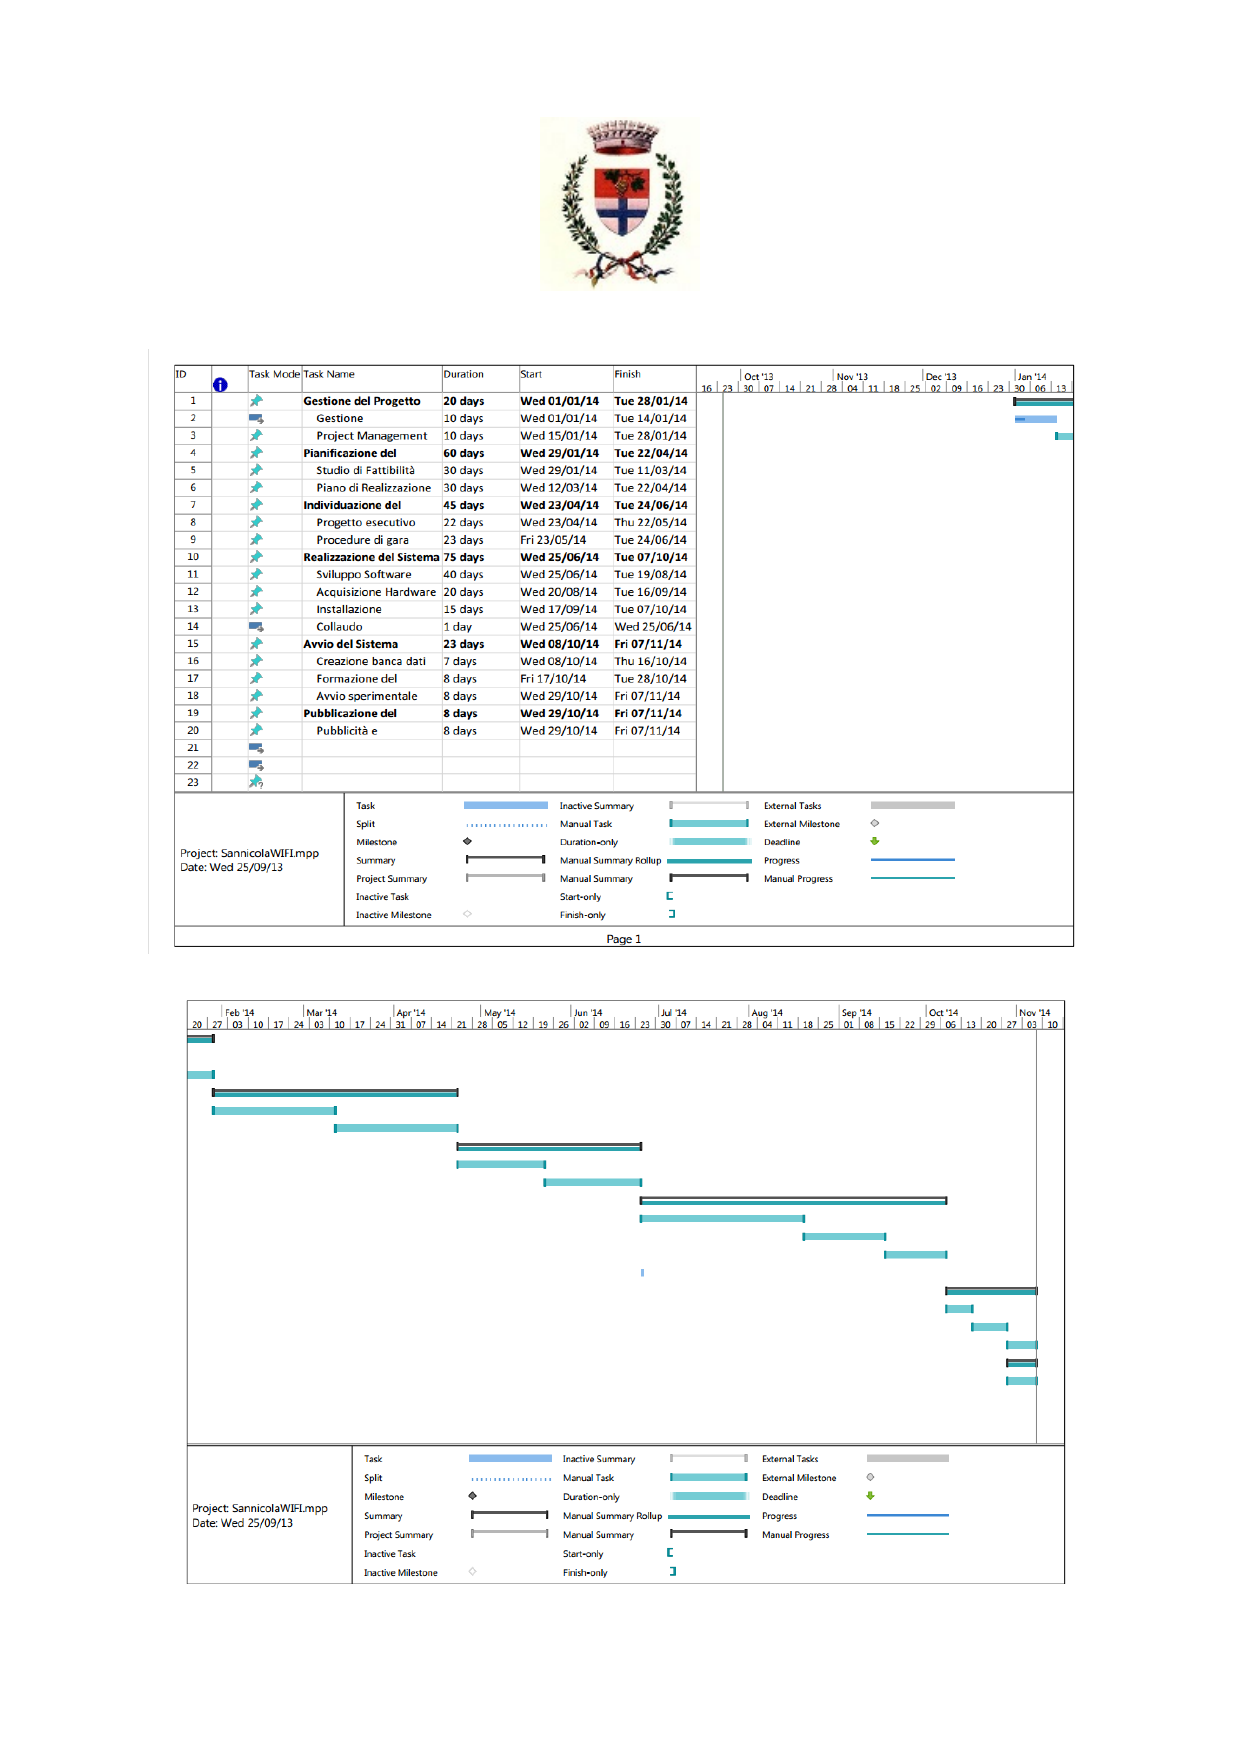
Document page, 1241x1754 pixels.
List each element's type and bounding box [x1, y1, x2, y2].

picture [540, 117, 700, 291]
picture [148, 349, 1092, 954]
picture [166, 982, 1075, 1584]
